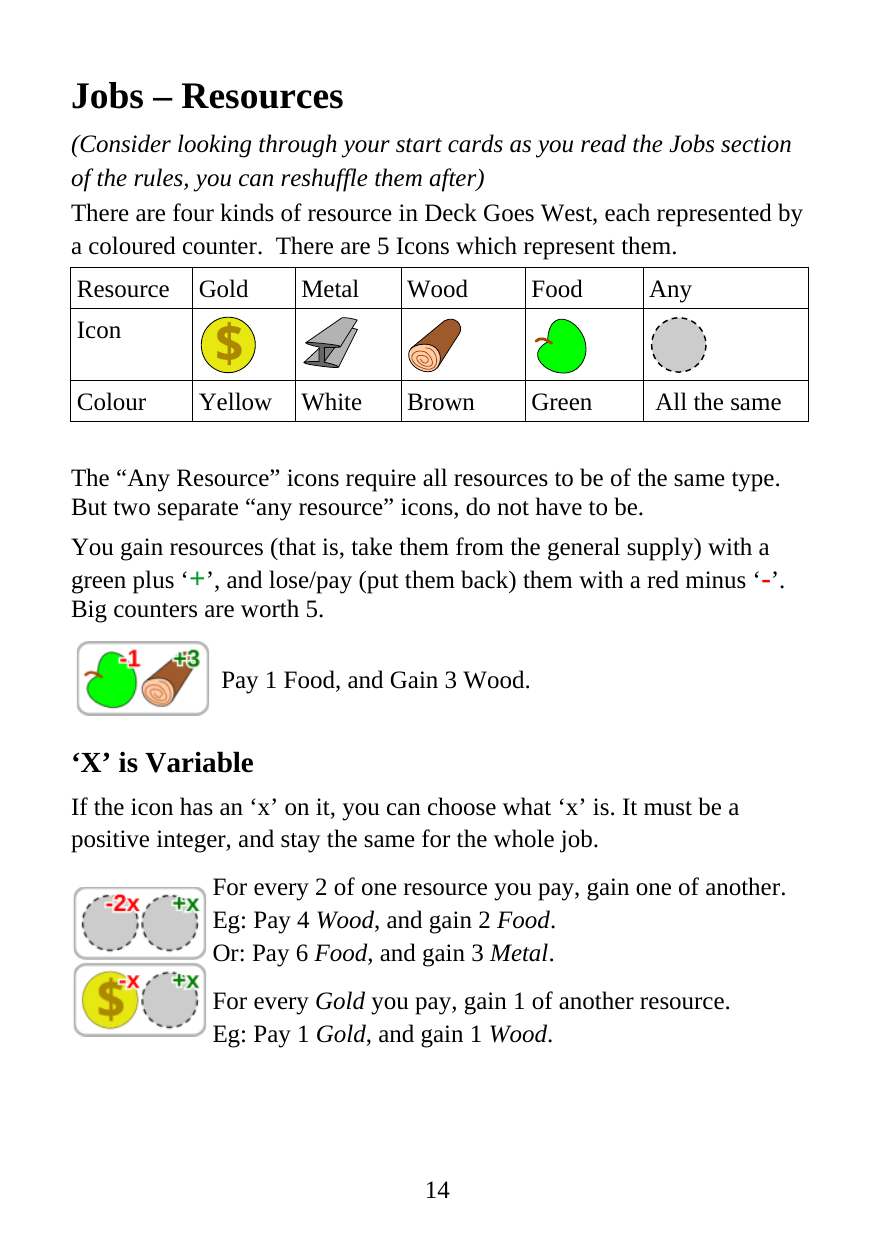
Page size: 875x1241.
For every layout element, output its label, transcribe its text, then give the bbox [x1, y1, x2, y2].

table_cell Icon [71, 309, 192, 380]
text You gain resources (that is, take them from the general supply) with a green plus ‘+’, and lose/pay (put them back) them with a red minus ‘-’. Big counters are worth 5. [71, 532, 803, 623]
table_header Metal [296, 268, 401, 308]
table_header Any [644, 268, 808, 308]
table_header Resource [71, 268, 192, 308]
table_cell Colour [71, 381, 192, 421]
text For every 2 of one resource you pay, gain one of another. Eg: Pay 4 Wood, and gain 2 Food. Or: Pay 6 Food, and gain 3 Metal. [71, 872, 803, 967]
table_header Wood [402, 268, 525, 308]
text The “Any Resource” icons require all resources to be of the same type. But two separate “any resource” icons, do not have to be. [71, 463, 803, 520]
subtitle ‘X’ is Variable [71, 746, 803, 779]
table_cell [526, 309, 643, 380]
subtitle Jobs – Resources [71, 74, 803, 117]
table_cell [296, 309, 401, 380]
text Pay 1 Food, and Gain 3 Wood. [210, 665, 803, 694]
table_cell White [296, 381, 401, 421]
text (Consider looking through your start cards as you read the Jobs section of the rules, you can reshuffle them after) [71, 129, 803, 191]
text There are four kinds of resource in Deck Goes West, each represented by a coloured counter. There are 5 Icons which represent them. [71, 198, 803, 260]
table_cell All the same [644, 381, 808, 421]
table_header Food [526, 268, 643, 308]
table_cell Green [526, 381, 643, 421]
table_header Gold [193, 268, 295, 308]
text For every Gold you pay, gain 1 of another resource. Eg: Pay 1 Gold, and gain 1 Wood. [71, 986, 803, 1081]
table_cell Yellow [193, 381, 295, 421]
picture [73, 887, 207, 1037]
table_cell [402, 309, 525, 380]
text If the icon has an ‘x’ on it, you can choose what ‘x’ is. It must be a positive integer, and stay the same for the whole job. [71, 792, 803, 853]
table_cell [193, 309, 295, 380]
table_cell [644, 309, 808, 380]
table_cell Brown [402, 381, 525, 421]
picture [76, 641, 210, 716]
